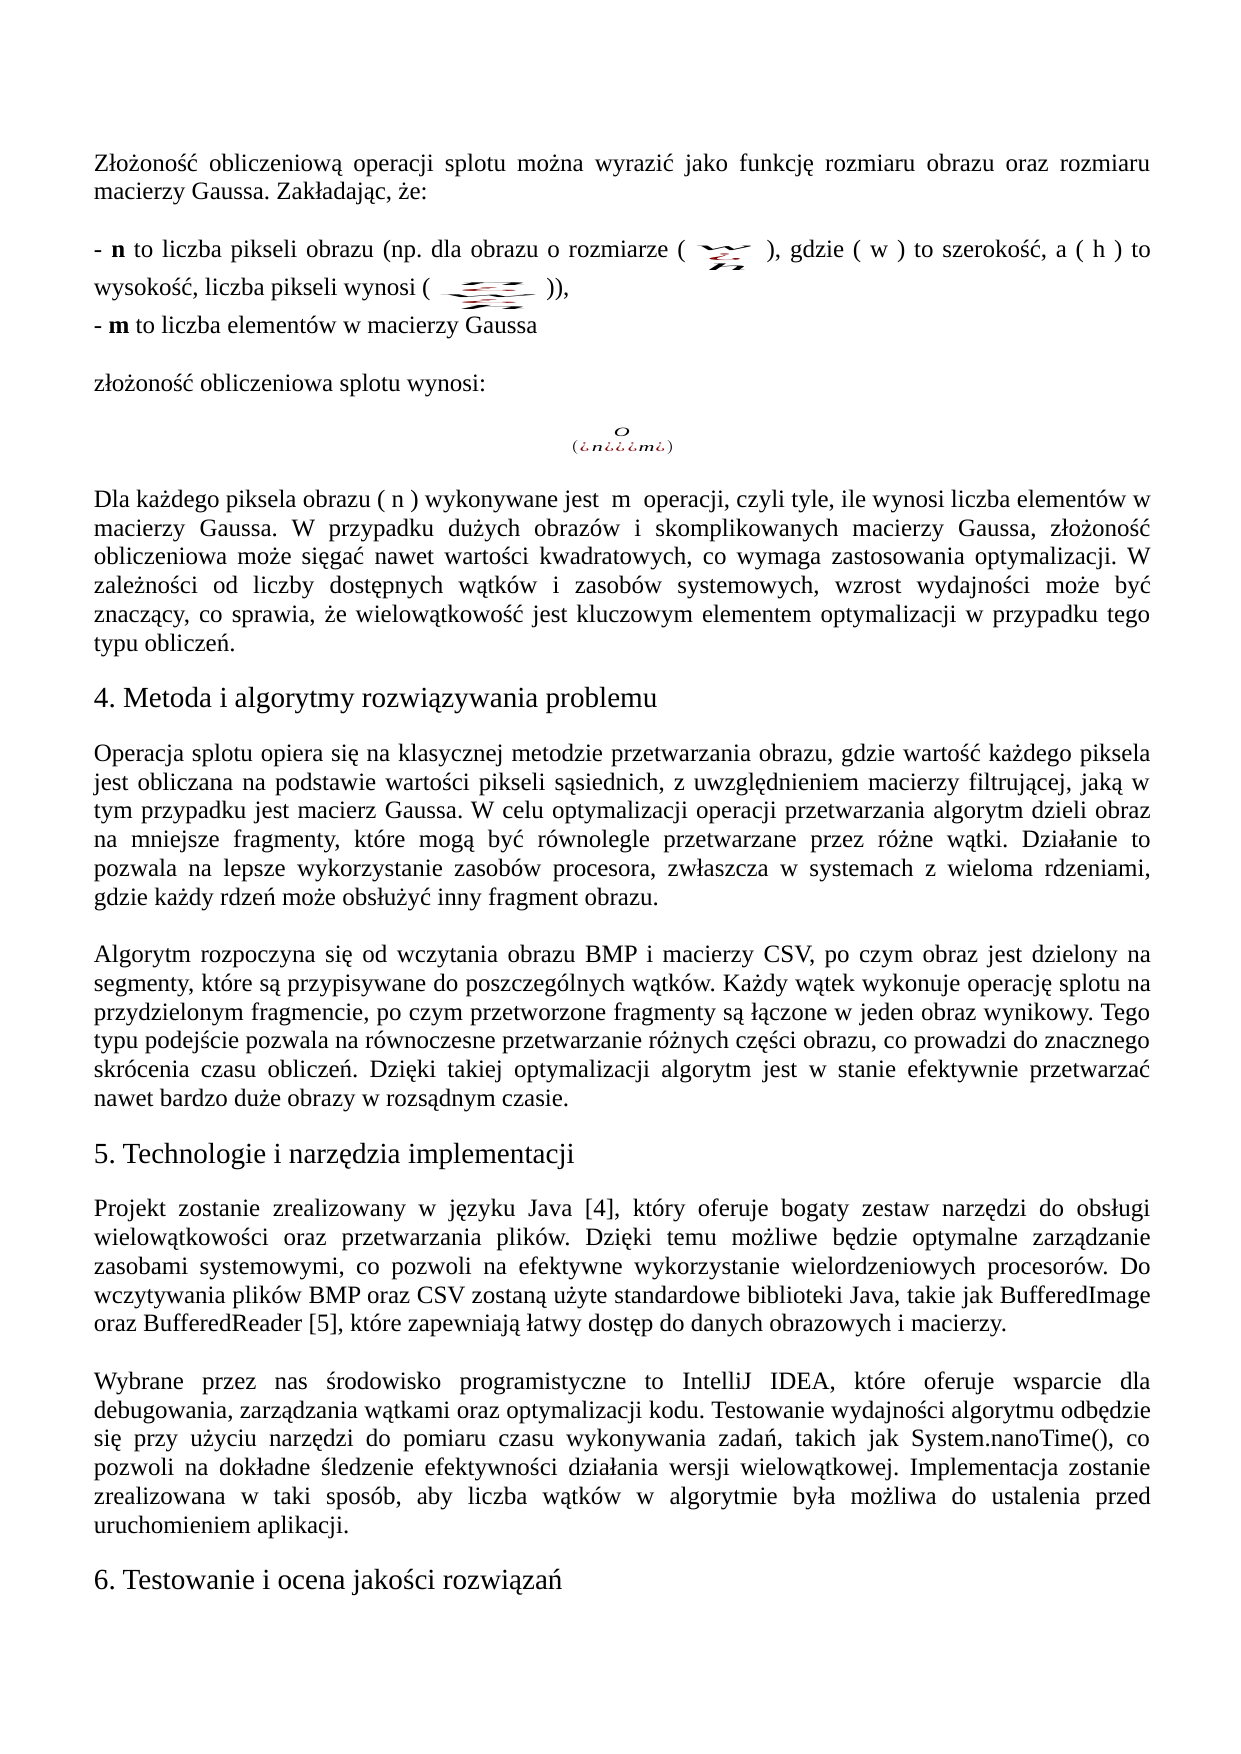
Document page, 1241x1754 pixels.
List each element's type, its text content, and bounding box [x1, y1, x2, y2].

text Projekt zostanie zrealizowany w języku Java [4], który oferuje bogaty zestaw narzędzi do obsługi wielowątkowości oraz przetwarzania plików. Dzięki temu możliwe będzie optymalne zarządzanie zasobami systemowymi, co pozwoli na efektywne wykorzystanie wielordzeniowych procesorów. Do wczytywania plików BMP oraz CSV zostaną użyte standardowe biblioteki Java, takie jak BufferedImage oraz BufferedReader [5], które zapewniają łatwy dostęp do danych obrazowych i macierzy. [94, 1193, 1152, 1337]
subtitle 6. Testowanie i ocena jakości rozwiązań [94, 1562, 1152, 1596]
text Dla każdego piksela obrazu ( n ) wykonywane jest m operacji, czyli tyle, ile wynosi liczba elementów w macierzy Gaussa. W przypadku dużych obrazów i skomplikowanych macierzy Gaussa, złożoność obliczeniowa może sięgać nawet wartości kwadratowych, co wymaga zastosowania optymalizacji. W zależności od liczby dostępnych wątków i zasobów systemowych, wzrost wydajności może być znaczący, co sprawia, że wielowątkowość jest kluczowym elementem optymalizacji w przypadku tego typu obliczeń. [94, 484, 1152, 656]
text - m to liczba elementów w macierzy Gaussa [94, 310, 1152, 339]
text Algorytm rozpoczyna się od wczytania obrazu BMP i macierzy CSV, po czym obraz jest dzielony na segmenty, które są przypisywane do poszczególnych wątków. Każdy wątek wykonuje operację splotu na przydzielonym fragmencie, po czym przetworzone fragmenty są łączone w jeden obraz wynikowy. Tego typu podejście pozwala na równoczesne przetwarzanie różnych części obrazu, co prowadzi do znacznego skrócenia czasu obliczeń. Dzięki takiej optymalizacji algorytm jest w stanie efektywnie przetwarzać nawet bardzo duże obrazy w rozsądnym czasie. [94, 939, 1152, 1112]
text Złożoność obliczeniową operacji splotu można wyrazić jako funkcję rozmiaru obrazu oraz rozmiaru macierzy Gaussa. Zakładając, że: [94, 148, 1152, 205]
text Wybrane przez nas środowisko programistyczne to IntelliJ IDEA, które oferuje wsparcie dla debugowania, zarządzania wątkami oraz optymalizacji kodu. Testowanie wydajności algorytmu odbędzie się przy użyciu narzędzi do pomiaru czasu wykonywania zadań, takich jak System.nanoTime(), co pozwoli na dokładne śledzenie efektywności działania wersji wielowątkowej. Implementacja zostanie zrealizowana w taki sposób, aby liczba wątków w algorytmie była możliwa do ustalenia przed uruchomieniem aplikacji. [94, 1366, 1152, 1538]
text Operacja splotu opiera się na klasycznej metodzie przetwarzania obrazu, gdzie wartość każdego piksela jest obliczana na podstawie wartości pikseli sąsiednich, z uwzględnieniem macierzy filtrującej, jaką w tym przypadku jest macierz Gaussa. W celu optymalizacji operacji przetwarzania algorytm dzieli obraz na mniejsze fragmenty, które mogą być równolegle przetwarzane przez różne wątki. Działanie to pozwala na lepsze wykorzystanie zasobów procesora, zwłaszcza w systemach z wieloma rdzeniami, gdzie każdy rdzeń może obsłużyć inny fragment obrazu. [94, 738, 1152, 911]
subtitle 4. Metoda i algorytmy rozwiązywania problemu [94, 680, 1152, 714]
text - n to liczba pikseli obrazu (np. dla obrazu o rozmiarze ( ), gdzie ( w ) to szerokość, a ( h ) to wysokość, liczba pikseli wynosi ( )), [94, 234, 1152, 310]
text złożoność obliczeniowa splotu wynosi: [94, 368, 1152, 397]
subtitle 5. Technologie i narzędzia implementacji [94, 1136, 1152, 1169]
